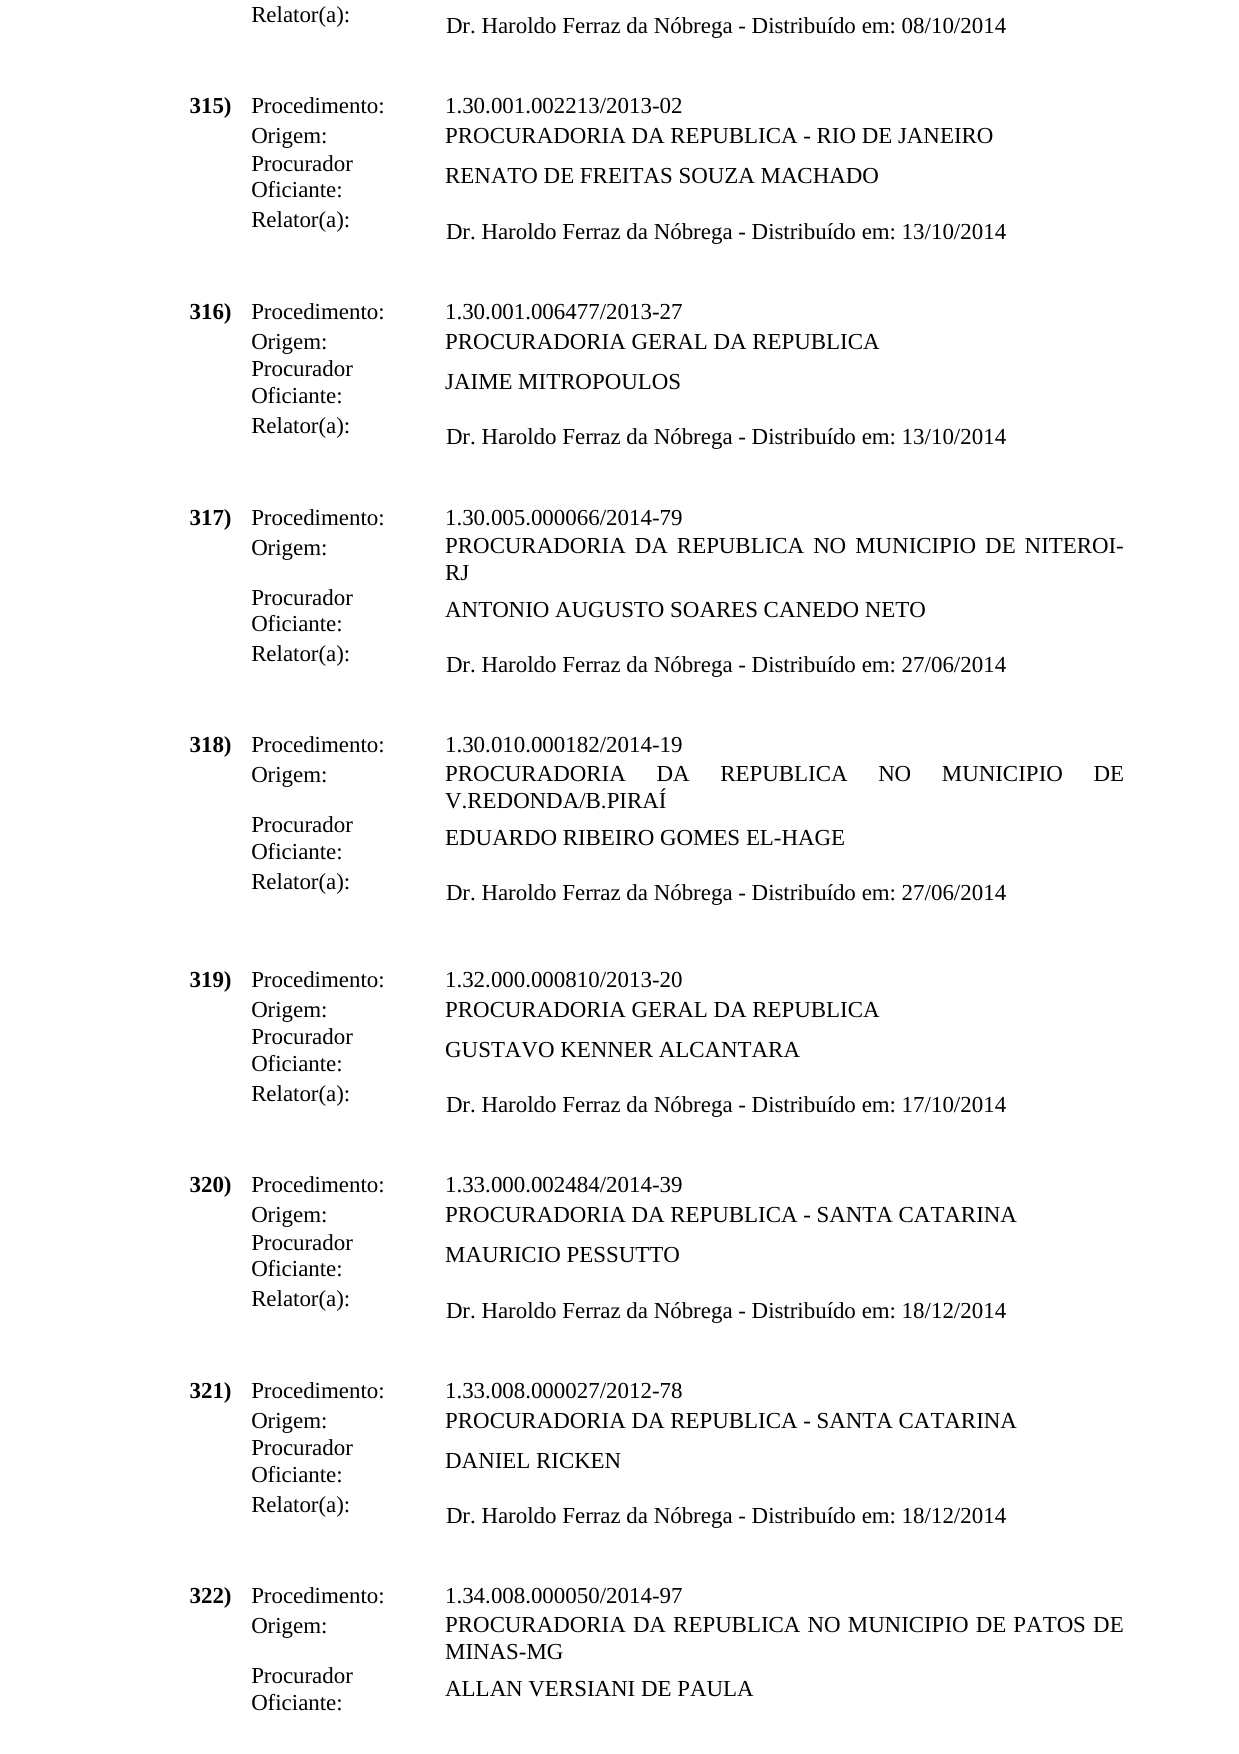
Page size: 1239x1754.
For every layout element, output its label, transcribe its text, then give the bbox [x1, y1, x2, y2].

table_cell [189, 584, 251, 634]
table_cell [1125, 1079, 1239, 1133]
table_cell [0, 995, 189, 1023]
table_cell [189, 1406, 251, 1434]
table_cell Origem: [251, 327, 445, 356]
table_cell [1125, 1284, 1239, 1338]
table_header Relator(a): [251, 1284, 446, 1313]
table_cell [1125, 1434, 1239, 1485]
table_cell PROCURADORIA GERAL DA REPUBLICA [445, 995, 1124, 1023]
table_cell [251, 1544, 445, 1581]
table_cell [1125, 965, 1239, 993]
table_cell [1125, 411, 1239, 465]
table_cell 319) [189, 965, 251, 993]
table_cell Origem: [251, 995, 445, 1023]
table_cell Origem: [251, 121, 445, 150]
table_cell Procedimento: [251, 731, 445, 759]
table_cell [0, 1434, 189, 1485]
table_cell Procurador Oficiante: [251, 356, 445, 408]
table_cell [251, 440, 446, 462]
table_cell [251, 1133, 445, 1170]
table_cell ANTONIO AUGUSTO SOARES CANEDO NETO [445, 584, 1124, 634]
table_cell [1125, 1581, 1239, 1610]
table_cell PROCURADORIA DA REPUBLICA - SANTA CATARINA [445, 1200, 1124, 1229]
table_cell [0, 584, 189, 634]
table_cell [445, 260, 1124, 297]
table_cell [1125, 584, 1239, 634]
table_cell [1125, 356, 1239, 407]
table_cell [0, 1133, 189, 1170]
table_cell Origem: [251, 1406, 445, 1434]
table_cell [251, 465, 445, 502]
table_header Dr. Haroldo Ferraz da Nóbrega - Distribuído em: 27/06/2014 [446, 867, 1122, 918]
table_cell [0, 54, 189, 91]
table_cell PROCURADORIA DA REPUBLICA NO MUNICIPIO DE NITEROI-RJ [445, 533, 1124, 583]
table_cell [251, 1079, 1124, 1133]
table_cell Origem: [251, 761, 445, 789]
table_cell [1125, 867, 1239, 921]
table_cell [0, 121, 189, 150]
table_cell Procedimento: [251, 503, 445, 531]
table_cell [189, 867, 251, 921]
table_cell [1125, 1023, 1239, 1074]
table_header Relator(a): [251, 411, 446, 439]
table_cell [0, 465, 189, 502]
table_cell [251, 867, 1124, 921]
table_cell Procedimento: [251, 1376, 445, 1404]
table_header Relator(a): [251, 639, 446, 668]
table_cell Origem: [251, 533, 445, 561]
table_cell [1125, 693, 1239, 731]
table_cell [0, 867, 189, 921]
table_cell [1125, 1544, 1239, 1581]
table_cell [0, 327, 189, 356]
table_cell [189, 411, 251, 465]
table_cell Procedimento: [251, 965, 445, 993]
table_cell [189, 150, 251, 201]
table_cell [0, 812, 189, 863]
table_cell [189, 1023, 251, 1074]
table_cell [0, 693, 189, 731]
table_header Dr. Haroldo Ferraz da Nóbrega - Distribuído em: 08/10/2014 [446, 0, 1122, 51]
table_cell [251, 789, 445, 812]
table_cell [0, 1338, 189, 1376]
table_cell [0, 1611, 189, 1640]
table_cell PROCURADORIA DA REPUBLICA - RIO DE JANEIRO [445, 121, 1124, 150]
table_cell Origem: [251, 1200, 445, 1229]
table_cell 315) [189, 91, 251, 120]
table_cell [445, 1338, 1124, 1376]
table_cell Procurador Oficiante: [251, 812, 445, 864]
table_cell [1125, 327, 1239, 356]
table_cell [0, 789, 189, 812]
table_cell [1125, 1133, 1239, 1170]
table_cell [0, 1544, 189, 1581]
table_cell [1125, 260, 1239, 297]
table_cell DANIEL RICKEN [445, 1434, 1124, 1485]
table_cell [445, 1133, 1124, 1170]
table_cell [251, 693, 445, 731]
table_cell PROCURADORIA DA REPUBLICA NO MUNICIPIO DE PATOS DE MINAS-MG [445, 1611, 1124, 1662]
table_cell 1.32.000.000810/2013-20 [445, 965, 1124, 993]
table_cell 1.34.008.000050/2014-97 [445, 1581, 1124, 1610]
table_cell [445, 54, 1124, 91]
table_cell [1125, 995, 1239, 1023]
table_cell [189, 639, 251, 693]
table_cell Procedimento: [251, 91, 445, 120]
table_cell [0, 0, 189, 54]
table_cell Procedimento: [251, 1581, 445, 1610]
table_cell [0, 411, 189, 465]
table_cell [1125, 1170, 1239, 1199]
table_cell [1125, 1200, 1239, 1229]
table_cell Procurador Oficiante: [251, 1663, 445, 1715]
table_cell [0, 561, 189, 583]
table_cell [0, 761, 189, 789]
table_cell [251, 1284, 1124, 1338]
table_cell PROCURADORIA DA REPUBLICA NO MUNICIPIO DE V.REDONDA/B.PIRAÍ [445, 761, 1124, 812]
table_cell [0, 91, 189, 120]
table_cell 1.33.008.000027/2012-78 [445, 1376, 1124, 1404]
table_cell Procedimento: [251, 1170, 445, 1199]
table_header [445, 921, 1124, 965]
table_cell Procurador Oficiante: [251, 150, 445, 202]
table_cell MAURICIO PESSUTTO [445, 1229, 1124, 1280]
table_cell Procedimento: [251, 297, 445, 326]
table_cell [189, 206, 251, 259]
table_cell [251, 54, 445, 91]
table_cell [189, 1338, 251, 1376]
table_cell RENATO DE FREITAS SOUZA MACHADO [445, 150, 1124, 201]
table_cell [0, 297, 189, 326]
table_cell [251, 561, 445, 583]
table_cell [189, 327, 251, 356]
table_cell [1125, 1611, 1239, 1640]
table_cell [189, 1544, 251, 1581]
table_cell [189, 1434, 251, 1485]
table_cell [189, 1611, 251, 1640]
table_cell [1125, 731, 1239, 759]
table_cell [251, 1108, 446, 1130]
table_cell [251, 1313, 446, 1335]
table_cell [189, 693, 251, 731]
table_cell [445, 465, 1124, 502]
table_cell [189, 0, 251, 54]
table_cell PROCURADORIA DA REPUBLICA - SANTA CATARINA [445, 1406, 1124, 1434]
table_cell 317) [189, 503, 251, 531]
table_cell [251, 1338, 445, 1376]
table_cell [189, 1640, 251, 1662]
table_cell [0, 356, 189, 407]
table_cell 1.30.010.000182/2014-19 [445, 731, 1124, 759]
table_header Dr. Haroldo Ferraz da Nóbrega - Distribuído em: 13/10/2014 [446, 411, 1122, 462]
table_cell [189, 356, 251, 407]
table_cell Procurador Oficiante: [251, 584, 445, 636]
table_cell Procurador Oficiante: [251, 1229, 445, 1281]
table_cell 322) [189, 1581, 251, 1610]
table_cell [189, 1133, 251, 1170]
table_cell [445, 693, 1124, 731]
table_cell [1125, 1640, 1239, 1662]
table_header Dr. Haroldo Ferraz da Nóbrega - Distribuído em: 17/10/2014 [446, 1079, 1122, 1130]
table_cell Procurador Oficiante: [251, 1023, 445, 1076]
table_cell [189, 1200, 251, 1229]
table_cell [251, 0, 1124, 54]
table_cell 316) [189, 297, 251, 326]
table_cell [1125, 1376, 1239, 1404]
table_header Dr. Haroldo Ferraz da Nóbrega - Distribuído em: 18/12/2014 [446, 1490, 1122, 1541]
table_header Relator(a): [251, 867, 446, 896]
table_header [0, 921, 189, 965]
table_cell [251, 639, 1124, 693]
table_header [251, 921, 445, 965]
table_header Relator(a): [251, 0, 446, 28]
table_cell [251, 668, 446, 690]
table_cell [189, 1079, 251, 1133]
table_cell 1.30.001.006477/2013-27 [445, 297, 1124, 326]
table_cell [251, 260, 445, 297]
table_cell [189, 789, 251, 812]
table_cell [1125, 465, 1239, 502]
table_cell [0, 1284, 189, 1338]
table_cell JAIME MITROPOULOS [445, 356, 1124, 407]
table_cell [189, 1663, 251, 1713]
table_cell Procurador Oficiante: [251, 1434, 445, 1487]
table_cell [0, 731, 189, 759]
table_cell 1.33.000.002484/2014-39 [445, 1170, 1124, 1199]
table_cell 320) [189, 1170, 251, 1199]
table_cell [0, 533, 189, 561]
table_cell [1125, 54, 1239, 91]
table_cell [0, 503, 189, 531]
table_cell [189, 1284, 251, 1338]
table_cell [445, 1544, 1124, 1581]
table_cell [1125, 297, 1239, 326]
table_cell [251, 234, 446, 257]
table_header Relator(a): [251, 1079, 446, 1107]
table_cell 1.30.005.000066/2014-79 [445, 503, 1124, 531]
table_cell [0, 1079, 189, 1133]
table_cell [0, 1376, 189, 1404]
table_cell [0, 1490, 189, 1544]
table_cell [189, 561, 251, 583]
table_header Dr. Haroldo Ferraz da Nóbrega - Distribuído em: 27/06/2014 [446, 639, 1122, 690]
table_header Dr. Haroldo Ferraz da Nóbrega - Distribuído em: 13/10/2014 [446, 206, 1122, 257]
table_cell [189, 995, 251, 1023]
table_cell [189, 465, 251, 502]
table_cell [189, 1229, 251, 1280]
table_cell PROCURADORIA GERAL DA REPUBLICA [445, 327, 1124, 356]
table_cell [1125, 121, 1239, 150]
table_cell [1125, 533, 1239, 561]
table_cell [1125, 1406, 1239, 1434]
table_cell Origem: [251, 1611, 445, 1640]
table_cell [1125, 789, 1239, 812]
table_header Relator(a): [251, 206, 446, 234]
table_cell [189, 533, 251, 561]
table_cell [189, 260, 251, 297]
table_cell [0, 1406, 189, 1434]
table_cell 321) [189, 1376, 251, 1404]
table_cell [1125, 812, 1239, 863]
table_cell [0, 639, 189, 693]
table_cell [0, 965, 189, 993]
table_cell [189, 54, 251, 91]
table_cell [0, 1229, 189, 1280]
table_cell [0, 150, 189, 201]
table_cell 1.30.001.002213/2013-02 [445, 91, 1124, 120]
table_cell [1125, 1663, 1239, 1713]
table_cell [0, 206, 189, 259]
table_cell [0, 260, 189, 297]
table_cell [1125, 761, 1239, 789]
table_cell [251, 1640, 445, 1662]
table_cell [1125, 561, 1239, 583]
table_cell [1125, 150, 1239, 201]
table_cell [189, 761, 251, 789]
table_cell [1125, 1338, 1239, 1376]
table_cell ALLAN VERSIANI DE PAULA [445, 1663, 1124, 1713]
table_cell GUSTAVO KENNER ALCANTARA [445, 1023, 1124, 1074]
table_cell [0, 1640, 189, 1662]
table_header Dr. Haroldo Ferraz da Nóbrega - Distribuído em: 18/12/2014 [446, 1284, 1122, 1335]
table_cell [1125, 503, 1239, 531]
table_cell [1125, 206, 1239, 259]
table_header [1125, 921, 1239, 965]
table_cell [0, 1200, 189, 1229]
table_cell [251, 1519, 446, 1541]
table_cell [251, 896, 446, 918]
table_cell [189, 812, 251, 863]
table_cell EDUARDO RIBEIRO GOMES EL-HAGE [445, 812, 1124, 863]
table_cell [1125, 1490, 1239, 1544]
table_cell 318) [189, 731, 251, 759]
table_cell [1125, 0, 1239, 54]
table_header Relator(a): [251, 1490, 446, 1518]
table_cell [251, 1490, 1124, 1544]
table_cell [0, 1581, 189, 1610]
table_cell [0, 1023, 189, 1074]
table_cell [251, 29, 446, 51]
table_cell [1125, 639, 1239, 693]
table_cell [189, 1490, 251, 1544]
table_cell [0, 1663, 189, 1713]
table_cell [251, 411, 1124, 465]
table_cell [1125, 1229, 1239, 1280]
table_cell [1125, 91, 1239, 120]
table_header [189, 921, 251, 965]
table_cell [0, 1170, 189, 1199]
table_cell [189, 121, 251, 150]
